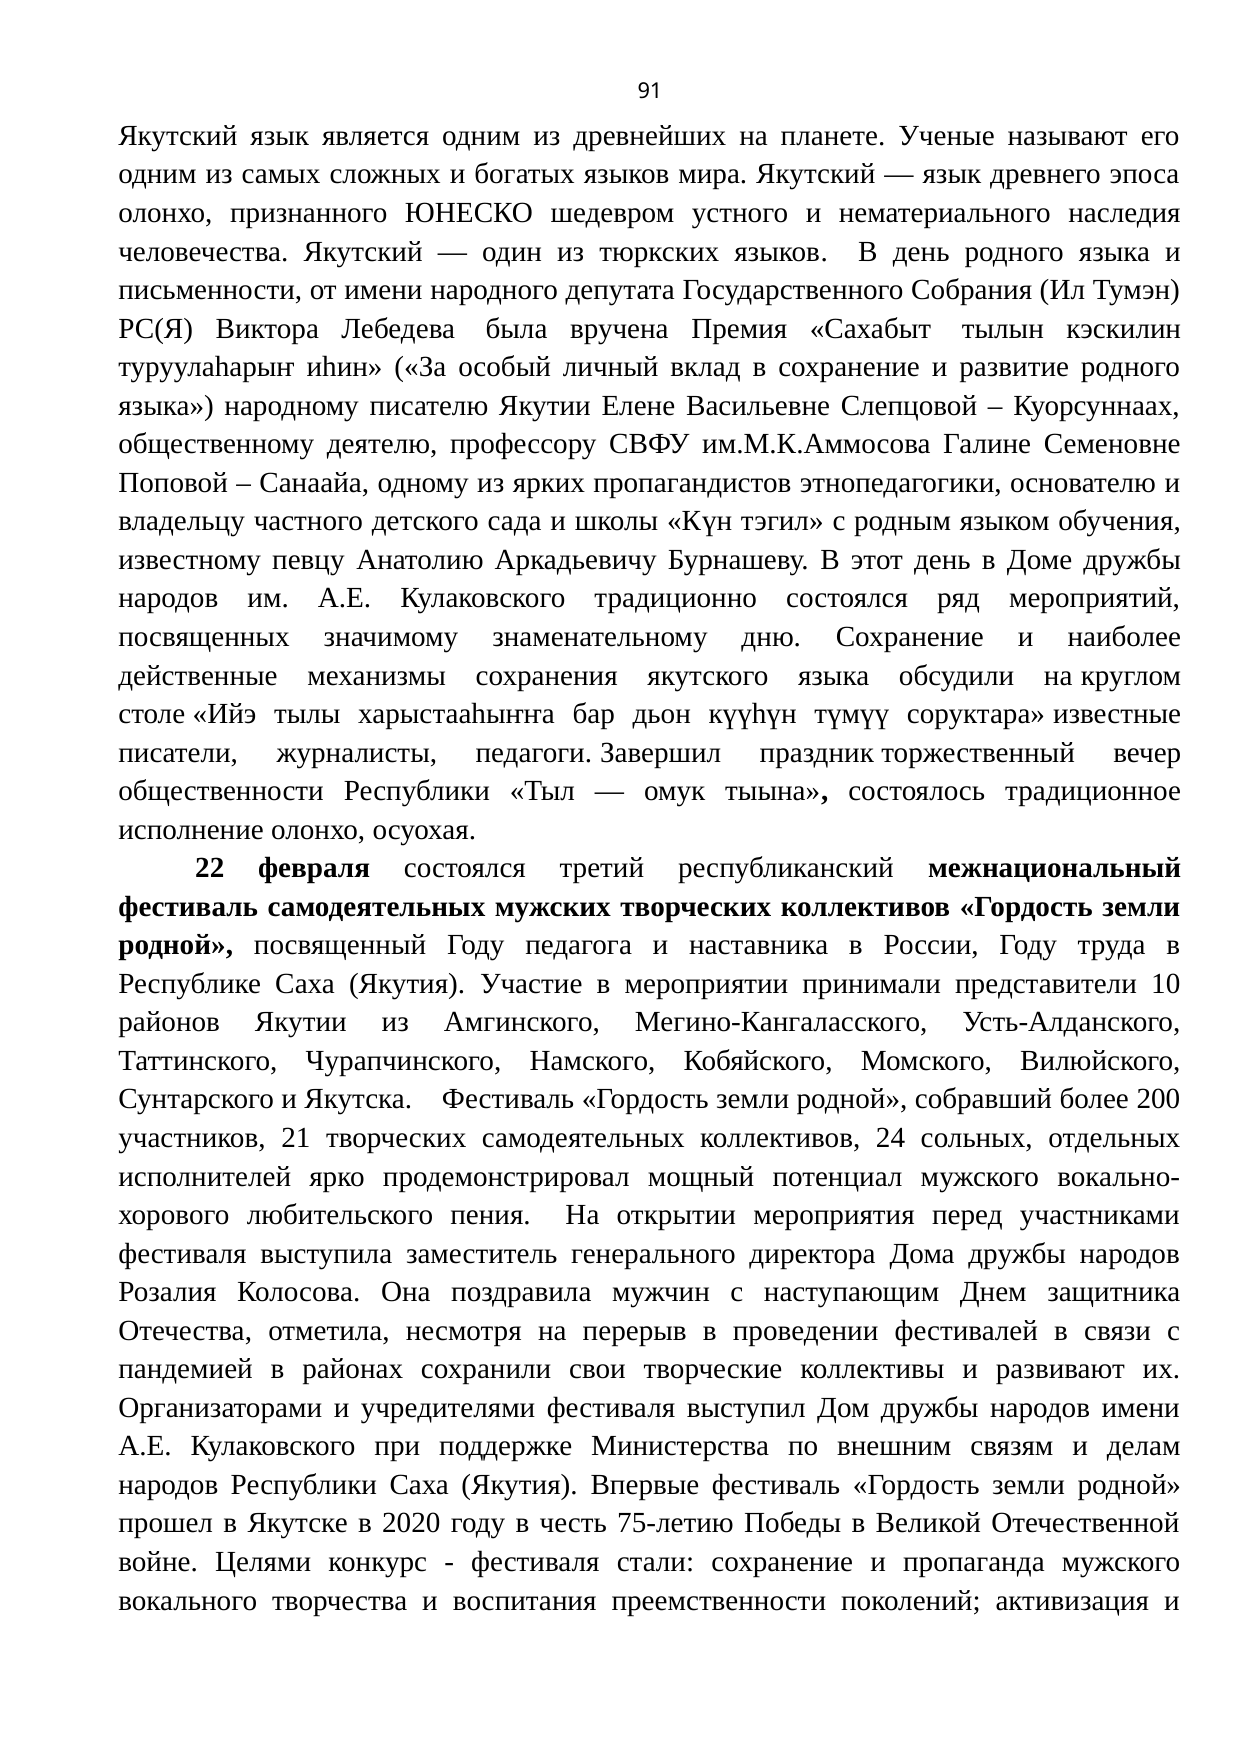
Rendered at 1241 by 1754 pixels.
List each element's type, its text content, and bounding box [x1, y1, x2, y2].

text 22 февраля состоялся третий республиканский межнациональный фестиваль самодеятельных мужских творческих коллективов «Гордость земли родной», посвященный Году педагога и наставника в России, Году труда в Республике Саха (Якутия). Участие в мероприятии принимали представители 10 районов Якутии из Амгинского, Мегино-Кангаласского, Усть-Алданского, Таттинского, Чурапчинского, Намского, Кобяйского, Момского, Вилюйского, Сунтарского и Якутска. Фестиваль «Гордость земли родной», собравший более 200 участников, 21 творческих самодеятельных коллективов, 24 сольных, отдельных исполнителей ярко продемонстрировал мощный потенциал мужского вокально-хорового любительского пения. На открытии мероприятия перед участниками фестиваля выступила заместитель генерального директора Дома дружбы народов Розалия Колосова. Она поздравила мужчин с наступающим Днем защитника Отечества, отметила, несмотря на перерыв в проведении фестивалей в связи с пандемией в районах сохранили свои творческие коллективы и развивают их. Организаторами и учредителями фестиваля выступил Дом дружбы народов имени А.Е. Кулаковского при поддержке Министерства по внешним связям и делам народов Республики Саха (Якутия). Впервые фестиваль «Гордость земли родной» прошел в Якутске в 2020 году в честь 75-летию Победы в Великой Отечественной войне. Целями конкурс - фестиваля стали: сохранение и пропаганда мужского вокального творчества и воспитания преемственности поколений; активизация и [118, 850, 1181, 1616]
text Якутский язык является одним из древнейших на планете. Ученые называют его одним из самых сложных и богатых языков мира. Якутский — язык древнего эпоса олонхо, признанного ЮНЕСКО шедевром устного и нематериального наследия человечества. Якутский — один из тюркских языков. В день родного языка и письменности, от имени народного депутата Государственного Собрания (Ил Тумэн) РС(Я) Виктора Лебедева была вручена Премия «Сахабыт тылын кэскилин туруулаһарыҥ иһин» («За особый личный вклад в сохранение и развитие родного языка») народному писателю Якутии Елене Васильевне Слепцовой – Куорсуннаах, общественному деятелю, профессору СВФУ им.М.К.Аммосова Галине Семеновне Поповой – Санаайа, одному из ярких пропагандистов этнопедагогики, основателю и владельцу частного детского сада и школы «Күн тэгил» с родным языком обучения, известному певцу Анатолию Аркадьевичу Бурнашеву. В этот день в Доме дружбы народов им. А.Е. Кулаковского традиционно состоялся ряд мероприятий, посвященных значимому знаменательному дню. Сохранение и наиболее действенные механизмы сохранения якутского языка обсудили на круглом столе «Ийэ тылы харыстааһыҥҥа бар дьон күүһүн түмүү соруктара» известные писатели, журналисты, педагоги. Завершил праздник торжественный вечер общественности Республики «Тыл — омук тыына», состоялось традиционное исполнение олонхо, осуохая. [118, 118, 1181, 845]
